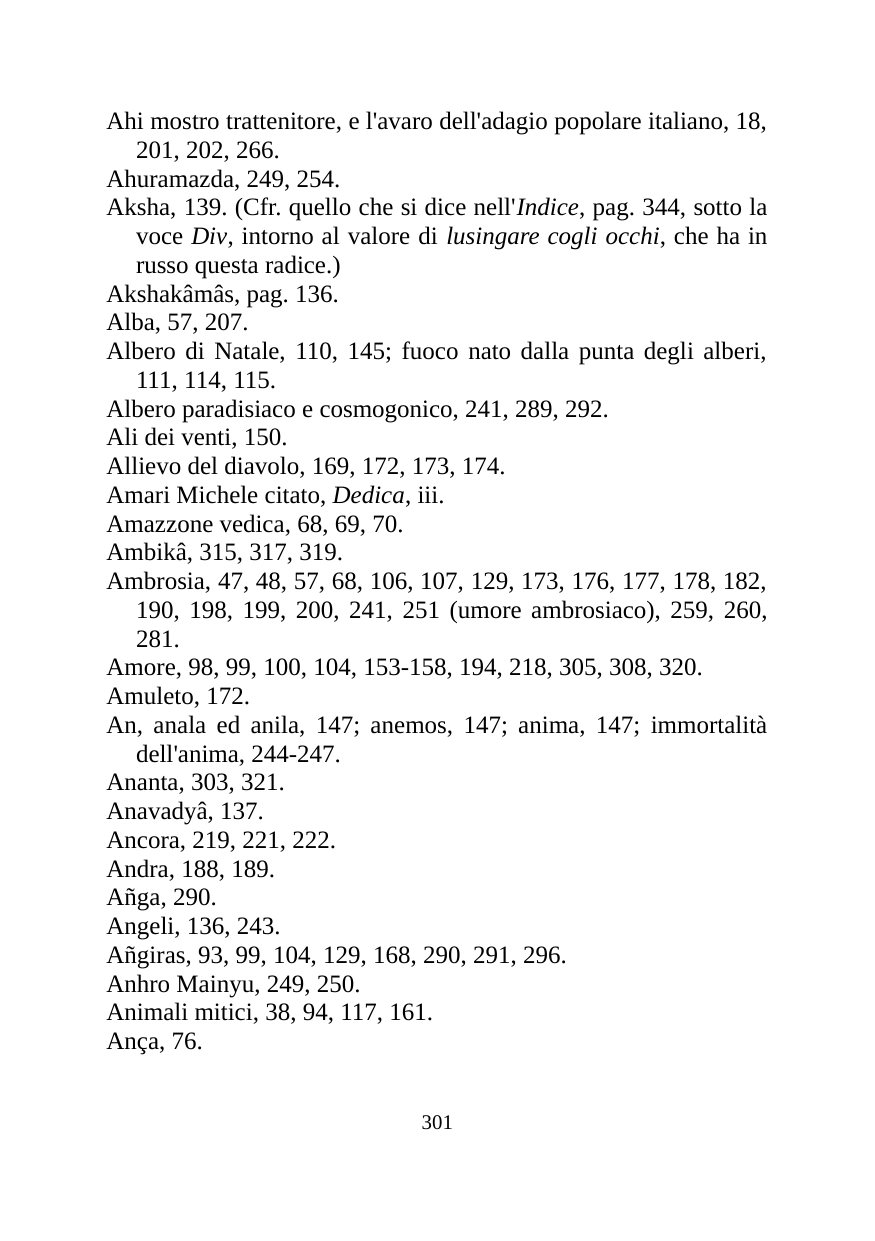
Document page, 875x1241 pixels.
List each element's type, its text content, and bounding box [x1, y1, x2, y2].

text Ali dei venti, 150. [106, 422, 768, 451]
text An, anala ed anila, 147; anemos, 147; anima, 147; immortalità dell'anima, 244-247. [106, 710, 768, 767]
text Aksha, 139. (Cfr. quello che si dice nell'Indice, pag. 344, sotto la voce Div, intorno al valore di lusingare cogli occhi, che ha in russo questa radice.) [106, 192, 768, 279]
text Amari Michele citato, Dedica, iii. [106, 480, 768, 509]
text Añgiras, 93, 99, 104, 129, 168, 290, 291, 296. [106, 940, 768, 969]
text Animali mitici, 38, 94, 117, 161. [106, 997, 768, 1026]
text Anavadyâ, 137. [106, 796, 768, 825]
text Anhro Mainyu, 249, 250. [106, 969, 768, 997]
text Ancora, 219, 221, 222. [106, 825, 768, 854]
text Akshakâmâs, pag. 136. [106, 279, 768, 307]
text Albero di Natale, 110, 145; fuoco nato dalla punta degli alberi, 111, 114, 115. [106, 336, 768, 394]
text Ambrosia, 47, 48, 57, 68, 106, 107, 129, 173, 176, 177, 178, 182, 190, 198, 199, 200, 241, 251 (umore ambrosiaco), 259, 260, 281. [106, 566, 768, 652]
text Andra, 188, 189. [106, 854, 768, 882]
text Amuleto, 172. [106, 681, 768, 710]
text Ananta, 303, 321. [106, 767, 768, 796]
text Allievo del diavolo, 169, 172, 173, 174. [106, 451, 768, 480]
text Ança, 76. [106, 1026, 768, 1055]
text Añga, 290. [106, 882, 768, 911]
text Amore, 98, 99, 100, 104, 153-158, 194, 218, 305, 308, 320. [106, 652, 768, 681]
text Ahuramazda, 249, 254. [106, 164, 768, 192]
text Ahi mostro trattenitore, e l'avaro dell'adagio popolare italiano, 18, 201, 202, 266. [106, 106, 768, 164]
text Alba, 57, 207. [106, 307, 768, 336]
text Ambikâ, 315, 317, 319. [106, 537, 768, 566]
text Albero paradisiaco e cosmogonico, 241, 289, 292. [106, 394, 768, 422]
text Amazzone vedica, 68, 69, 70. [106, 509, 768, 537]
text Angeli, 136, 243. [106, 911, 768, 940]
